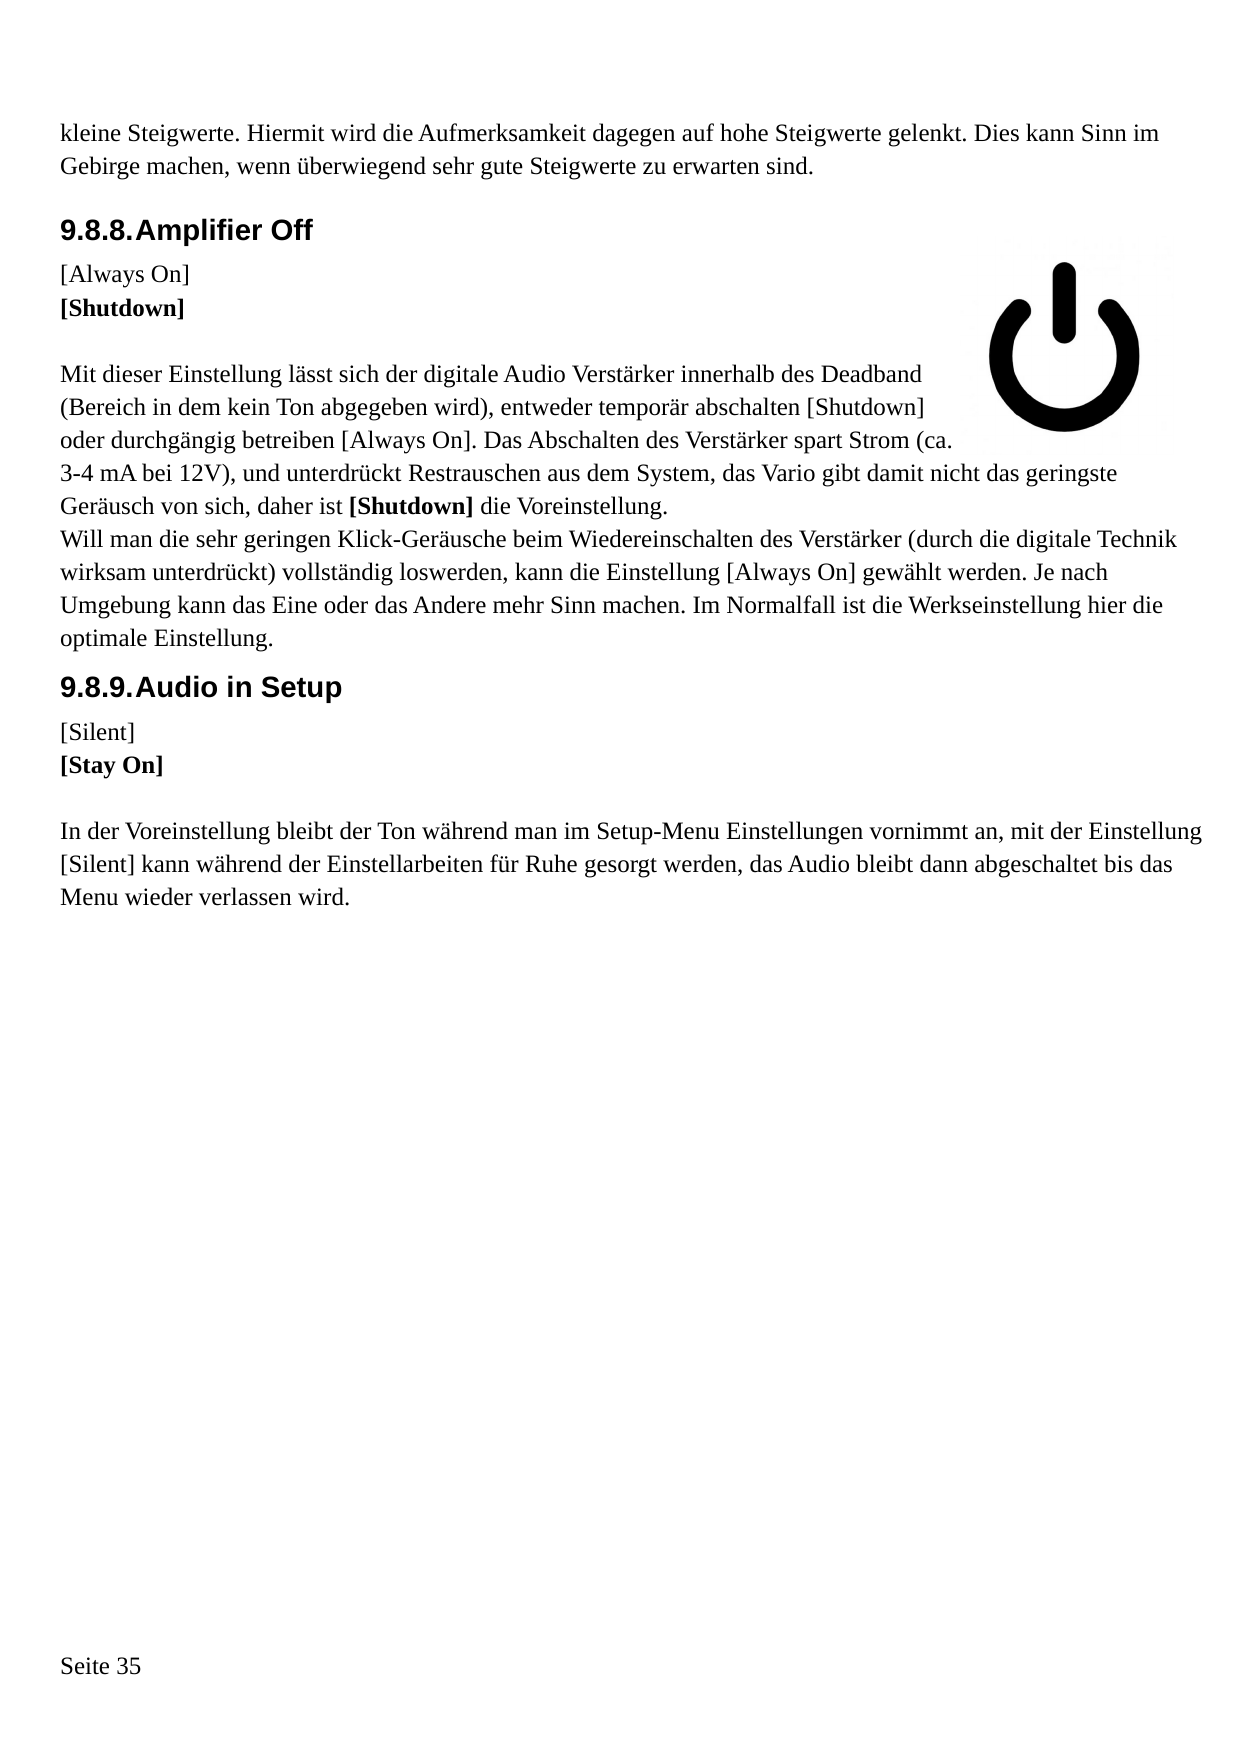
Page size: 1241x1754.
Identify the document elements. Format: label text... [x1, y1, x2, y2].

text Mit dieser Einstellung lässt sich der digitale Audio Verstärker innerhalb des Deadband (Bereich in dem kein Ton abgegeben wird), entweder temporär abschalten [Shutdown] oder durchgängig betreiben [Always On]. Das Abschalten des Verstärker spart Strom (ca. 3-4 mA bei 12V), und unterdrückt Restrauschen aus dem System, das Vario gibt damit nicht das geringste Geräusch von sich, daher ist [Shutdown] die Voreinstellung. [60, 359, 1207, 519]
picture [960, 236, 1174, 455]
text In der Voreinstellung bleibt der Ton während man im Setup-Menu Einstellungen vornimmt an, mit der Einstellung [Silent] kann während der Einstellarbeiten für Ruhe gesorgt werden, das Audio bleibt dann abgeschaltet bis das Menu wieder verlassen wird. [60, 816, 1207, 911]
text kleine Steigwerte. Hiermit wird die Aufmerksamkeit dagegen auf hohe Steigwerte gelenkt. Dies kann Sinn im Gebirge machen, wenn überwiegend sehr gute Steigwerte zu erwarten sind. [60, 118, 1207, 180]
text Will man die sehr geringen Klick-Geräusche beim Wiedereinschalten des Verstärker (durch die digitale Technik wirksam unterdrückt) vollständig loswerden, kann die Einstellung [Always On] gewählt werden. Je nach Umgebung kann das Eine oder das Andere mehr Sinn machen. Im Normalfall ist die Werkseinstellung hier die optimale Einstellung. [60, 524, 1207, 652]
text [1174, 259, 1207, 288]
text [Silent] [60, 717, 1207, 745]
text [1174, 293, 1207, 321]
text [Stay On] [60, 750, 1207, 778]
text [Always On] [60, 259, 960, 288]
subtitle Audio in Setup [60, 670, 1207, 704]
subtitle Amplifier Off [60, 213, 1207, 247]
text [Shutdown] [60, 293, 960, 321]
